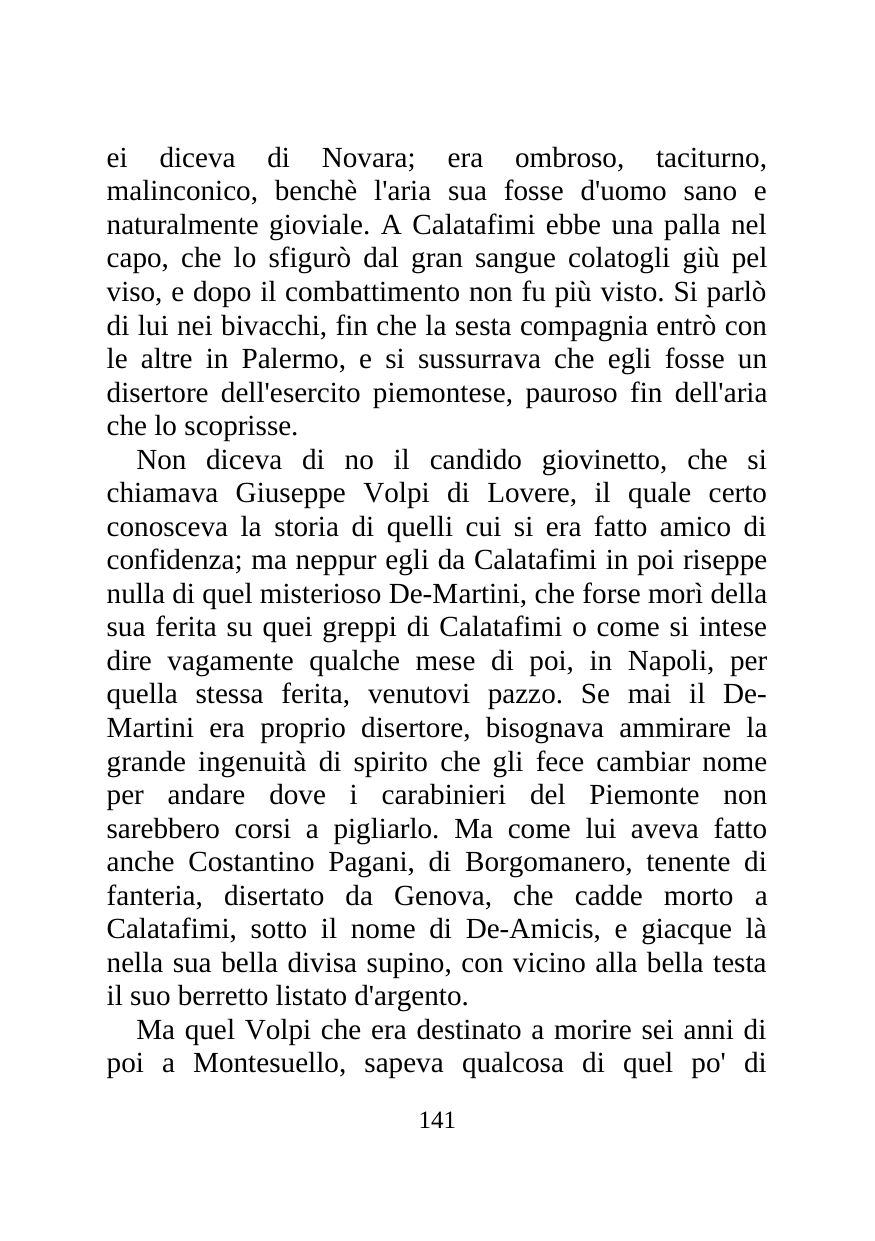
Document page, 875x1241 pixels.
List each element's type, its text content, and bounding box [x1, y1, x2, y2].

text ei diceva di Novara; era ombroso, taciturno, malinconico, benchè l'aria sua fosse d'uomo sano e naturalmente gioviale. A Calatafimi ebbe una palla nel capo, che lo sfigurò dal gran sangue colatogli giù pel viso, e dopo il combattimento non fu più visto. Si parlò di lui nei bivacchi, fin che la sesta compagnia entrò con le altre in Palermo, e si sussurrava che egli fosse un disertore dell'esercito piemontese, pauroso fin dell'aria che lo scoprisse. [106, 140, 768, 442]
text Non diceva di no il candido giovinetto, che si chiamava Giuseppe Volpi di Lovere, il quale certo conosceva la storia di quelli cui si era fatto amico di confidenza; ma neppur egli da Calatafimi in poi riseppe nulla di quel misterioso De-Martini, che forse morì della sua ferita su quei greppi di Calatafimi o come si intese dire vagamente qualche mese di poi, in Napoli, per quella stessa ferita, venutovi pazzo. Se mai il De-Martini era proprio disertore, bisognava ammirare la grande ingenuità di spirito che gli fece cambiar nome per andare dove i carabinieri del Piemonte non sarebbero corsi a pigliarlo. Ma come lui aveva fatto anche Costantino Pagani, di Borgomanero, tenente di fanteria, disertato da Genova, che cadde morto a Calatafimi, sotto il nome di De-Amicis, e giacque là nella sua bella divisa supino, con vicino alla bella testa il suo berretto listato d'argento. [106, 442, 768, 1012]
text Ma quel Volpi che era destinato a morire sei anni di poi a Montesuello, sapeva qualcosa di quel po' di [106, 1012, 768, 1079]
